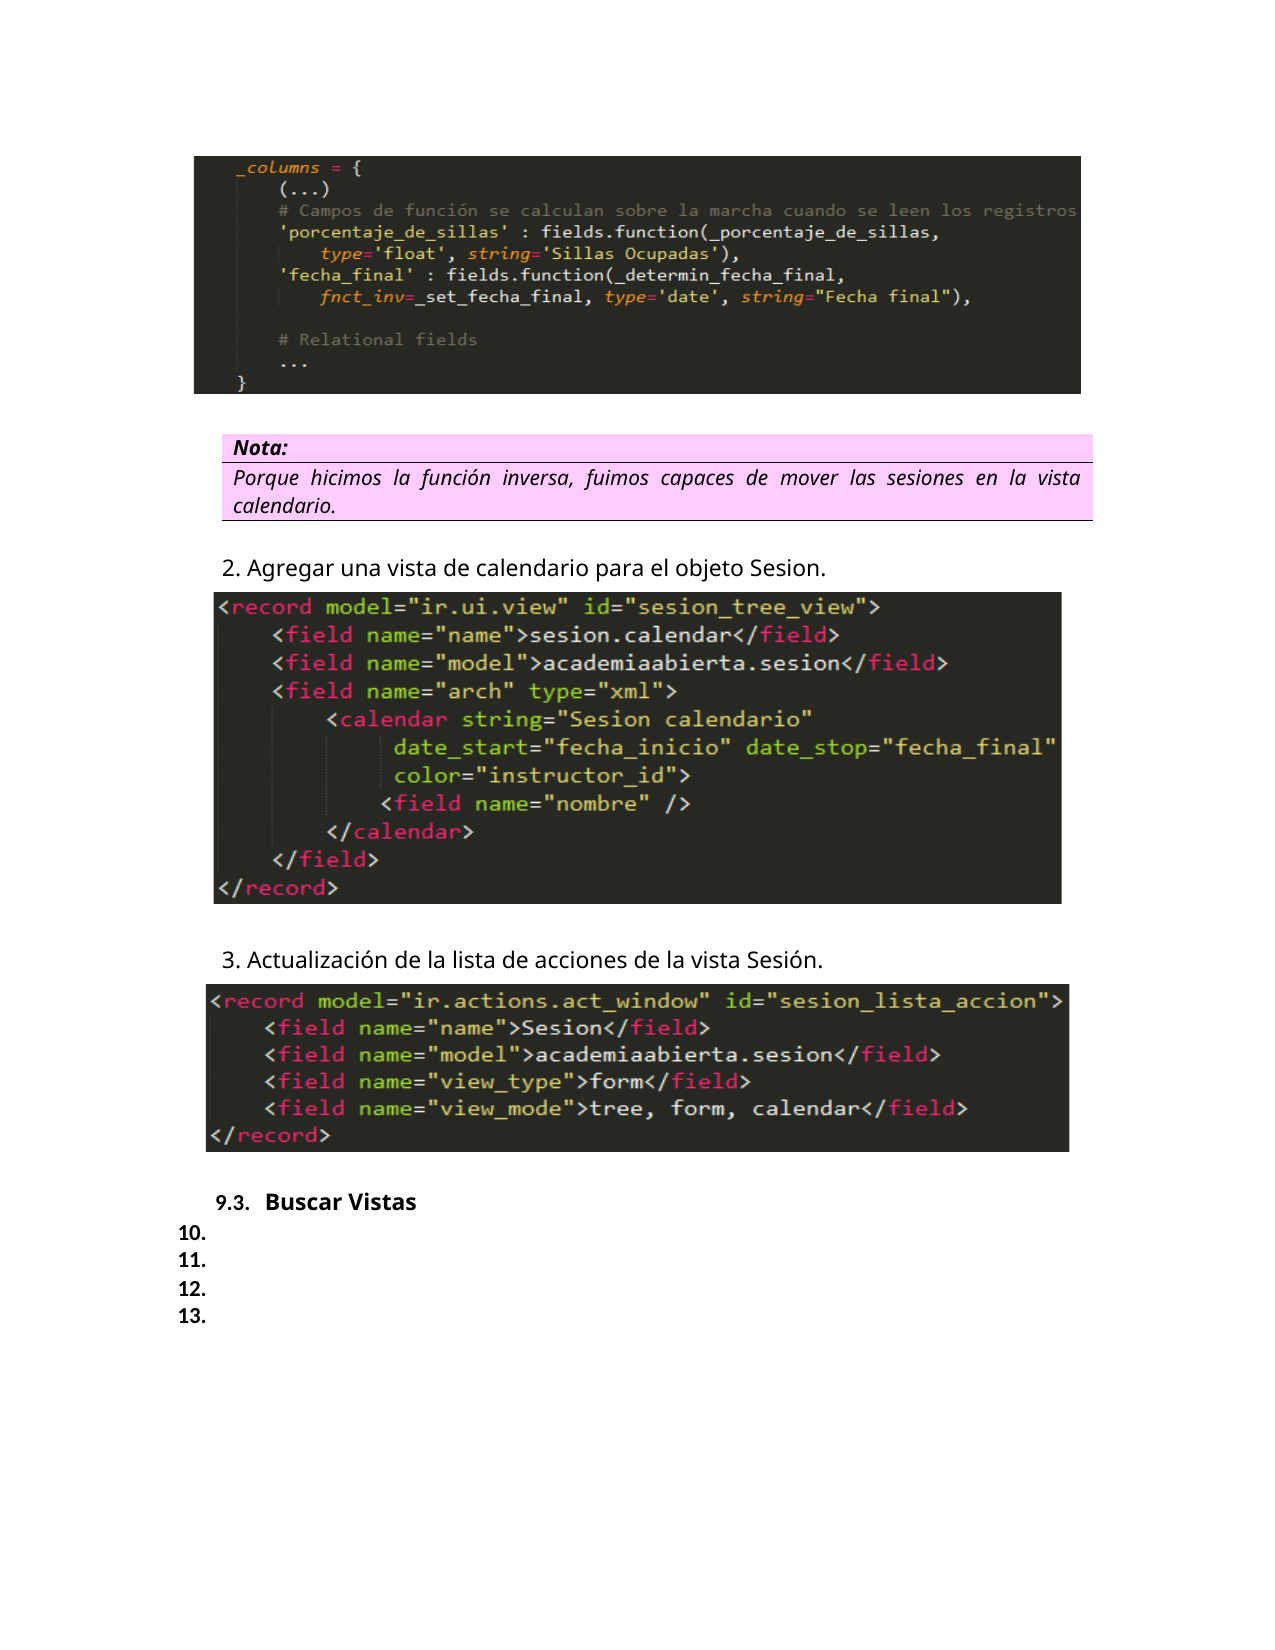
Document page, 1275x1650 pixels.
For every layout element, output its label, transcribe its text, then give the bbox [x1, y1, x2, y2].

table_cell Porque hicimos la función inversa, fuimos capaces de mover las sesiones en la vista calendario. [222, 463, 1093, 520]
picture [213, 592, 1062, 904]
picture [193, 156, 1081, 394]
list Buscar Vistas [215, 1186, 1098, 1218]
text 3. Actualización de la lista de acciones de la vista Sesión. [222, 944, 1098, 976]
table_header Nota: [222, 434, 1093, 462]
picture [205, 984, 1070, 1152]
text 2. Agregar una vista de calendario para el objeto Sesion. [222, 552, 1098, 583]
